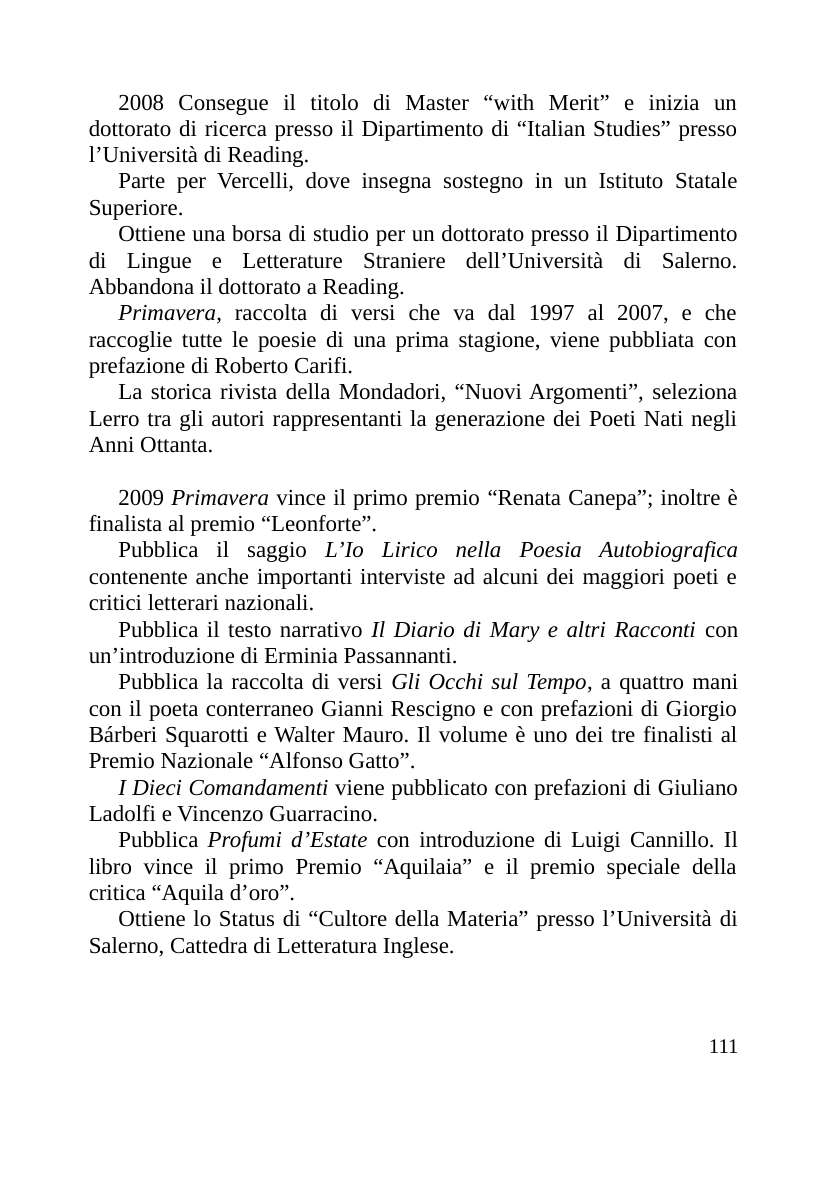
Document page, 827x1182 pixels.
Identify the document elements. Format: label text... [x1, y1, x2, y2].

text Ottiene una borsa di studio per un dottorato presso il Dipartimento di Lingue e Letterature Straniere dell’Università di Salerno. Abbandona il dottorato a Reading. [88, 220, 738, 299]
text Pubblica il testo narrativo Il Diario di Mary e altri Racconti con un’introduzione di Erminia Passannanti. [88, 616, 738, 668]
text Pubblica Profumi d’Estate con introduzione di Luigi Cannillo. Il libro vince il primo Premio “Aquilaia” e il premio speciale della critica “Aquila d’oro”. [88, 826, 738, 906]
text I Dieci Comandamenti viene pubblicato con prefazioni di Giuliano Ladolfi e Vincenzo Guarracino. [88, 774, 738, 826]
text Ottiene lo Status di “Cultore della Materia” presso l’Università di Salerno, Cattedra di Letteratura Inglese. [88, 906, 738, 958]
text Pubblica il saggio L’Io Lirico nella Poesia Autobiografica contenente anche importanti interviste ad alcuni dei maggiori poeti e critici letterari nazionali. [88, 537, 738, 616]
text Pubblica la raccolta di versi Gli Occhi sul Tempo, a quattro mani con il poeta conterraneo Gianni Rescigno e con prefazioni di Giorgio Bárberi Squarotti e Walter Mauro. Il volume è uno dei tre finalisti al Premio Nazionale “Alfonso Gatto”. [88, 668, 738, 774]
text 2008 Consegue il titolo di Master “with Merit” e inizia un dottorato di ricerca presso il Dipartimento di “Italian Studies” presso l’Università di Reading. [88, 88, 738, 168]
text 2009 Primavera vince il primo premio “Renata Canepa”; inoltre è finalista al premio “Leonforte”. [88, 484, 738, 537]
text La storica rivista della Mondadori, “Nuovi Argomenti”, seleziona Lerro tra gli autori rappresentanti la generazione dei Poeti Nati negli Anni Ottanta. [88, 378, 738, 457]
text Parte per Vercelli, dove insegna sostegno in un Istituto Statale Superiore. [88, 168, 738, 220]
text Primavera, raccolta di versi che va dal 1997 al 2007, e che raccoglie tutte le poesie di una prima stagione, viene pubbliata con prefazione di Roberto Carifi. [88, 299, 738, 378]
